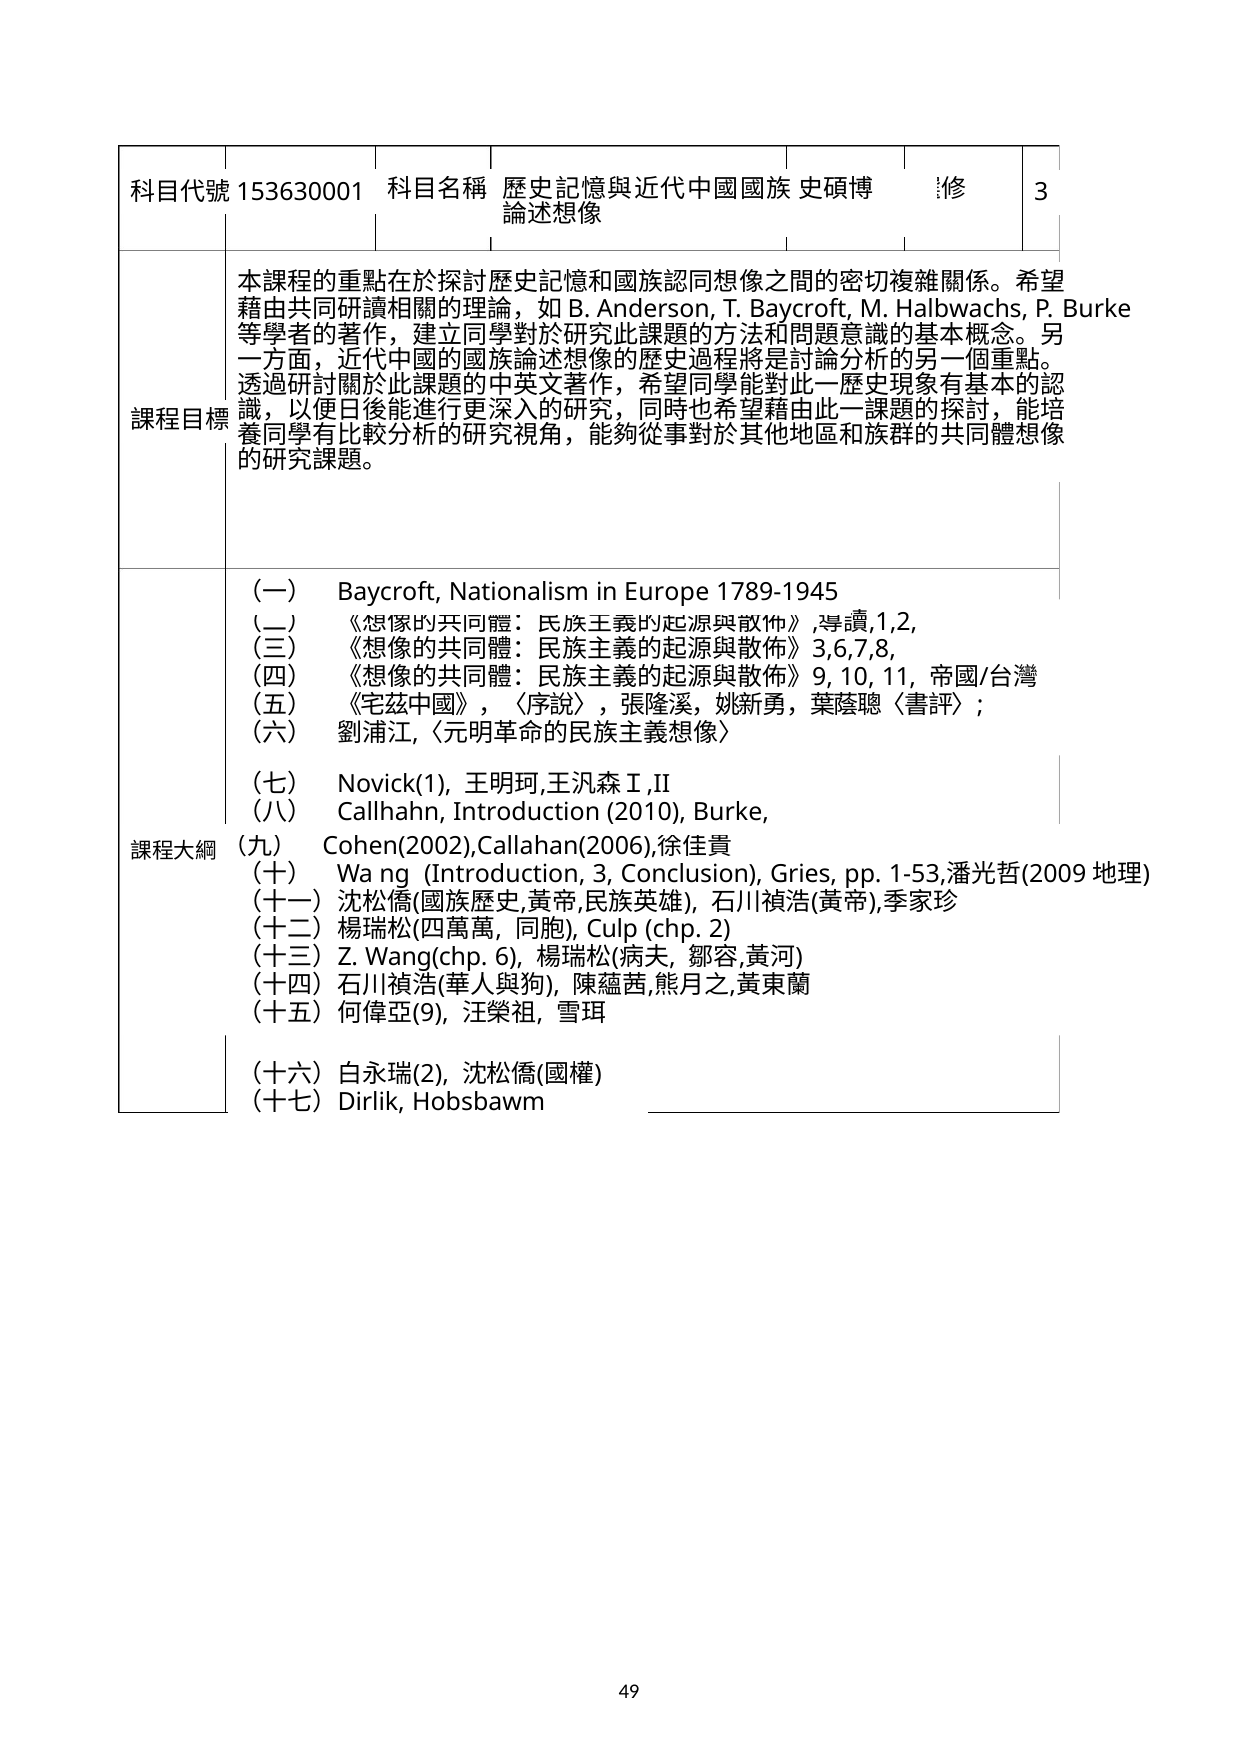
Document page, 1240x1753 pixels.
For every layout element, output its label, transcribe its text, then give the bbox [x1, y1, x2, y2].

text （十一）沈松僑(國族歷史,黃帝,民族英雄), 石川禎浩(黃帝),季家珍 [237, 888, 1181, 916]
text （十二）楊瑞松(四萬萬, 同胞), Culp (chp. 2) [237, 916, 1181, 943]
text （三） 《想像的共同體：民族主義的起源與散佈》3,6,7,8, [237, 636, 1125, 663]
text （六） 劉浦江,〈元明革命的民族主義想像〉 [237, 719, 1125, 747]
text （一） Baycroft, Nationalism in Europe 1789-1945 [237, 579, 842, 606]
text （十五）何偉亞(9), 汪榮祖, 雪珥 [237, 999, 1181, 1027]
text （十） Wa ng (Introduction, 3, Conclusion), Gries, pp. 1-53,潘光哲(2009 地理) [237, 860, 1181, 888]
text 識，以便日後能進行更深入的研究，同時也希望藉由此一課題的探討，能培 [237, 398, 1172, 423]
text 透過研討關於此課題的中英文著作，希望同學能對此一歷史現象有基本的認 [237, 373, 1172, 398]
text （二） 《想像的共同體：民族主義的起源與散佈》,導讀,1,2, [237, 608, 1125, 636]
text 論述想像 [502, 203, 928, 228]
text （七） Novick(1), 王明珂,王汎森Ｉ,II [237, 771, 771, 798]
text （五） 《宅茲中國》，〈序說〉，張隆溪，姚新勇，葉蔭聰〈書評〉; [237, 691, 1125, 719]
text 的研究課題。 [237, 448, 1172, 473]
text （八） Callhahn, Introduction (2010), Burke, [237, 798, 771, 826]
text （十四）石川禎浩(華人與狗), 陳蘊茜,熊月之,黃東蘭 [237, 971, 1181, 999]
text （四） 《想像的共同體：民族主義的起源與散佈》9, 10, 11, 帝國/台灣 [237, 663, 1125, 691]
text 一方面，近代中國的國族論述想像的歷史過程將是討論分析的另一個重點。 [237, 348, 1172, 373]
text 科目名稱 歷史記憶與近代中國國族 史碩博 [387, 178, 928, 203]
text 科目代號 153630001 [130, 178, 369, 206]
text 等學者的著作，建立同學對於研究此課題的方法和問題意識的基本概念。另 [237, 323, 1172, 348]
text （十七）Dirlik, Hobsbawm [237, 1088, 639, 1116]
picture [118, 145, 1060, 1113]
text 課程目標 [130, 409, 228, 434]
text 49 [618, 1678, 653, 1704]
text 課程大綱 （九） Cohen(2002),Callahan(2006),徐佳貴 [130, 833, 1181, 860]
text 選修 [937, 178, 986, 203]
text 養同學有比較分析的研究視角，能夠從事對於其他地區和族群的共同體想像 [237, 423, 1172, 448]
text 藉由共同研讀相關的理論，如 B. Anderson, T. Baycroft, M. Halbwachs, P. Burke [237, 295, 1172, 323]
text （十六）白永瑞(2), 沈松僑(國權) [237, 1060, 639, 1088]
text 本課程的重點在於探討歷史記憶和國族認同想像之間的密切複雜關係。希望 [237, 270, 1172, 295]
text 3 [1034, 179, 1066, 206]
text （十三）Z. Wang(chp. 6), 楊瑞松(病夫, 鄒容,黃河) [237, 943, 1181, 971]
